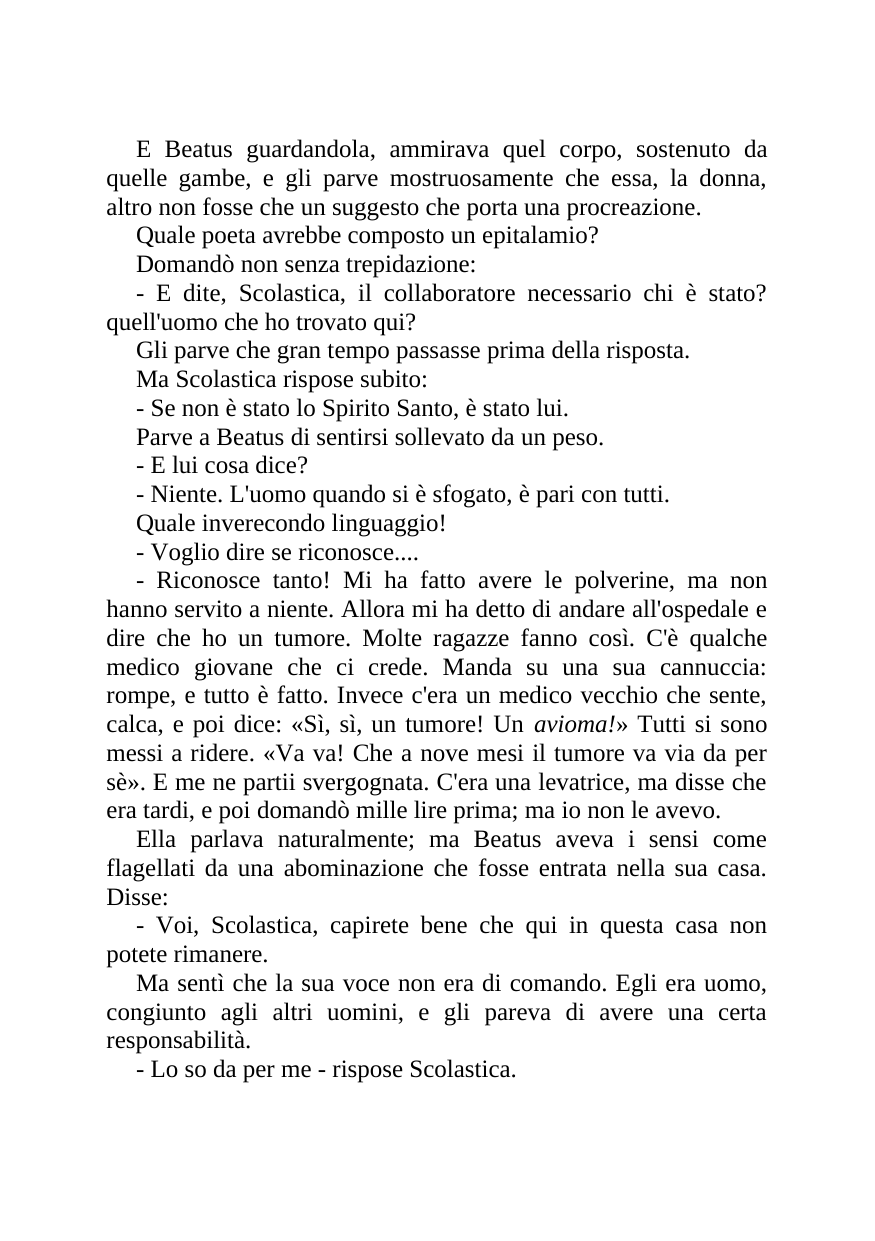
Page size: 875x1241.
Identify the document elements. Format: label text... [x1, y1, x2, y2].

text - Riconosce tanto! Mi ha fatto avere le polverine, ma non hanno servito a niente. Allora mi ha detto di andare all'ospedale e dire che ho un tumore. Molte ragazze fanno così. C'è qualche medico giovane che ci crede. Manda su una sua cannuccia: rompe, e tutto è fatto. Invece c'era un medico vecchio che sente, calca, e poi dice: «Sì, sì, un tumore! Un avioma!» Tutti si sono messi a ridere. «Va va! Che a nove mesi il tumore va via da per sè». E me ne partii svergognata. C'era una levatrice, ma disse che era tardi, e poi domandò mille lire prima; ma io non le avevo. [106, 566, 768, 824]
text Quale inverecondo linguaggio! [106, 508, 768, 537]
text Ella parlava naturalmente; ma Beatus aveva i sensi come flagellati da una abominazione che fosse entrata nella sua casa. Disse: [106, 824, 768, 911]
text E Beatus guardandola, ammirava quel corpo, sostenuto da quelle gambe, e gli parve mostruosamente che essa, la donna, altro non fosse che un suggesto che porta una procreazione. [106, 134, 768, 221]
text - E lui cosa dice? [106, 451, 768, 479]
text Domandò non senza trepidazione: [106, 249, 768, 278]
text Ma Scolastica rispose subito: [106, 364, 768, 393]
text Quale poeta avrebbe composto un epitalamio? [106, 221, 768, 249]
text Parve a Beatus di sentirsi sollevato da un peso. [106, 422, 768, 451]
text Ma sentì che la sua voce non era di comando. Egli era uomo, congiunto agli altri uomini, e gli pareva di avere una certa responsabilità. [106, 968, 768, 1054]
text - Lo so da per me - rispose Scolastica. [106, 1054, 768, 1083]
text - Niente. L'uomo quando si è sfogato, è pari con tutti. [106, 479, 768, 508]
text - E dite, Scolastica, il collaboratore necessario chi è stato? quell'uomo che ho trovato qui? [106, 278, 768, 336]
text - Voi, Scolastica, capirete bene che qui in questa casa non potete rimanere. [106, 911, 768, 968]
text - Se non è stato lo Spirito Santo, è stato lui. [106, 393, 768, 422]
text Gli parve che gran tempo passasse prima della risposta. [106, 336, 768, 364]
text - Voglio dire se riconosce.... [106, 537, 768, 566]
